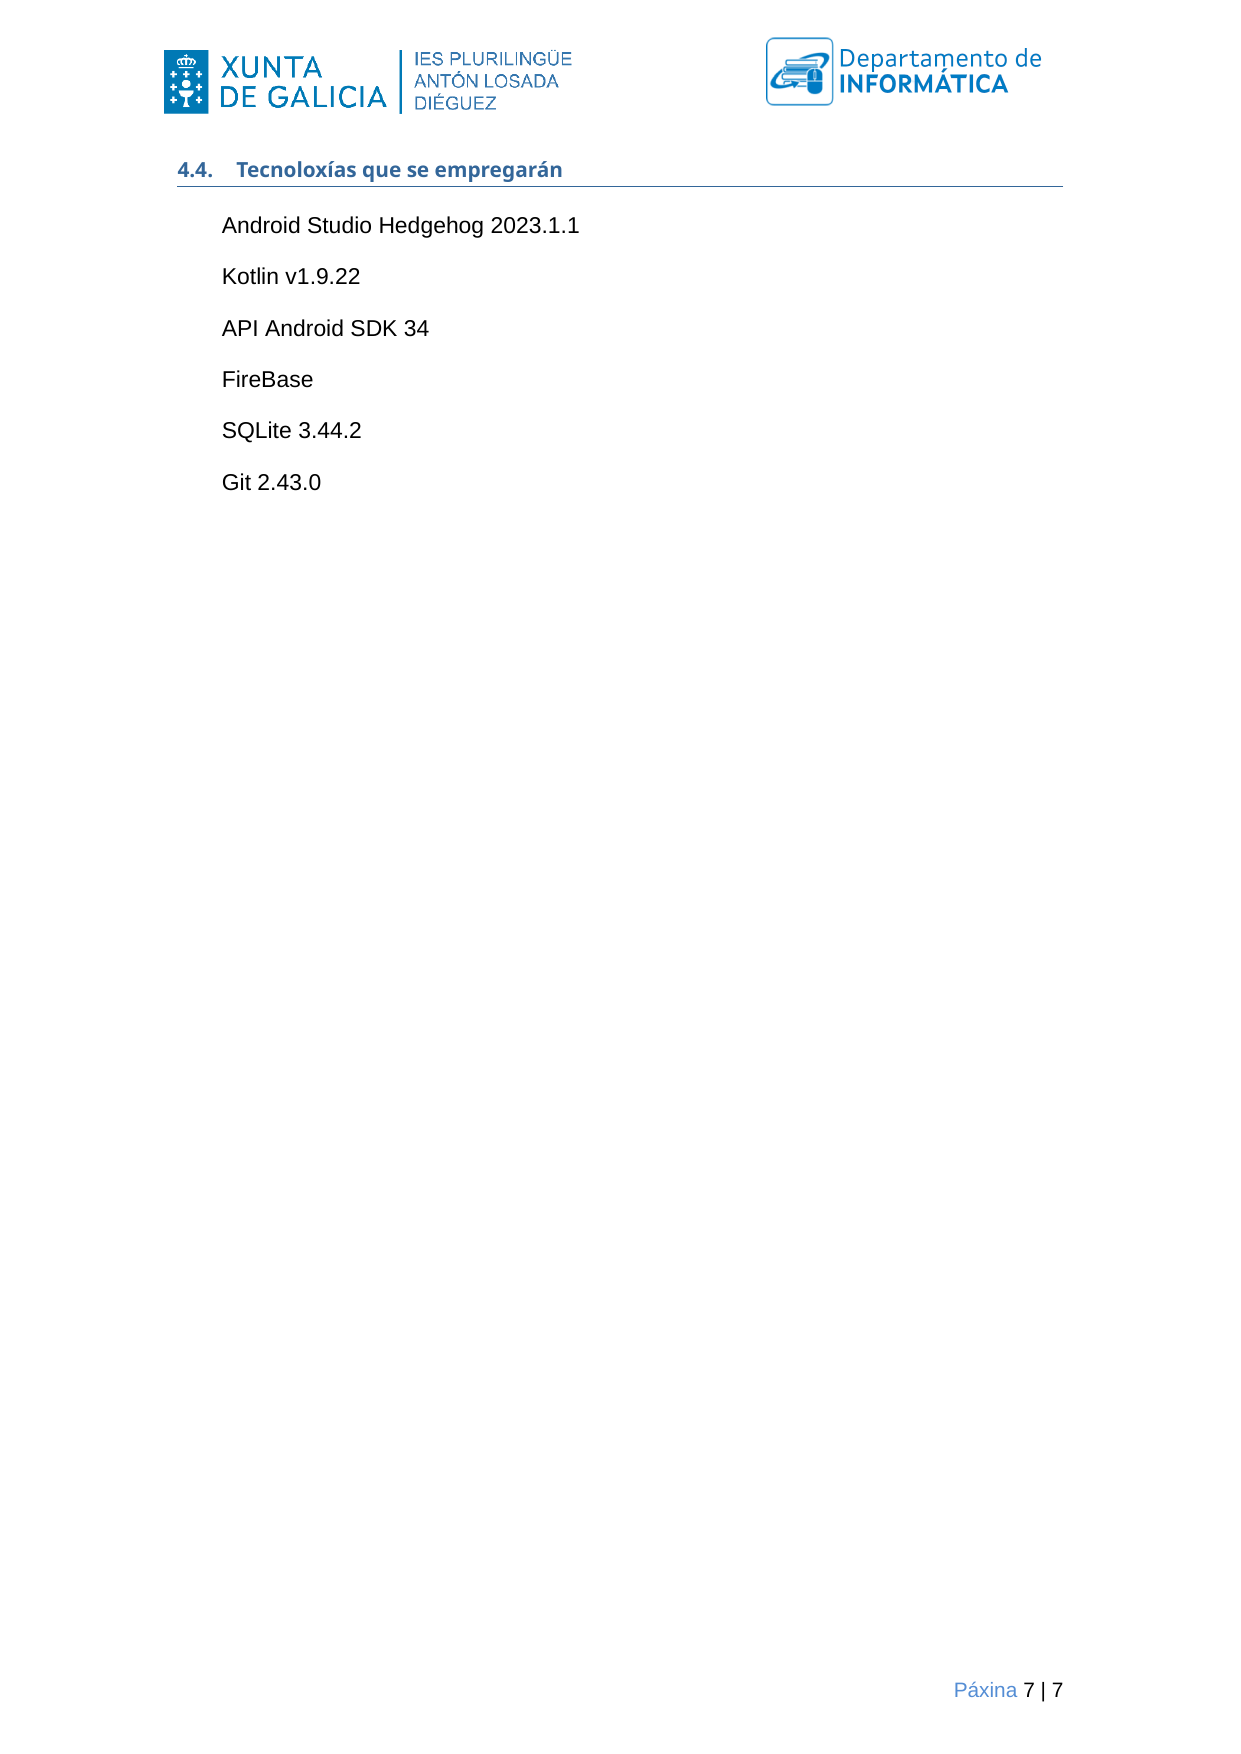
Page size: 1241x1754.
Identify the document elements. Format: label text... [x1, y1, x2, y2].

text API Android SDK 34 [222, 314, 1063, 341]
subtitle Tecnoloxías que se empregarán [177, 155, 1063, 186]
text Kotlin v1.9.22 [222, 263, 1063, 289]
picture [154, 36, 581, 125]
picture [758, 28, 1052, 122]
text Android Studio Hedgehog 2023.1.1 [222, 212, 1063, 238]
text FireBase [222, 366, 1063, 392]
text Git 2.43.0 [222, 469, 1063, 495]
text SQLite 3.44.2 [222, 417, 1063, 444]
